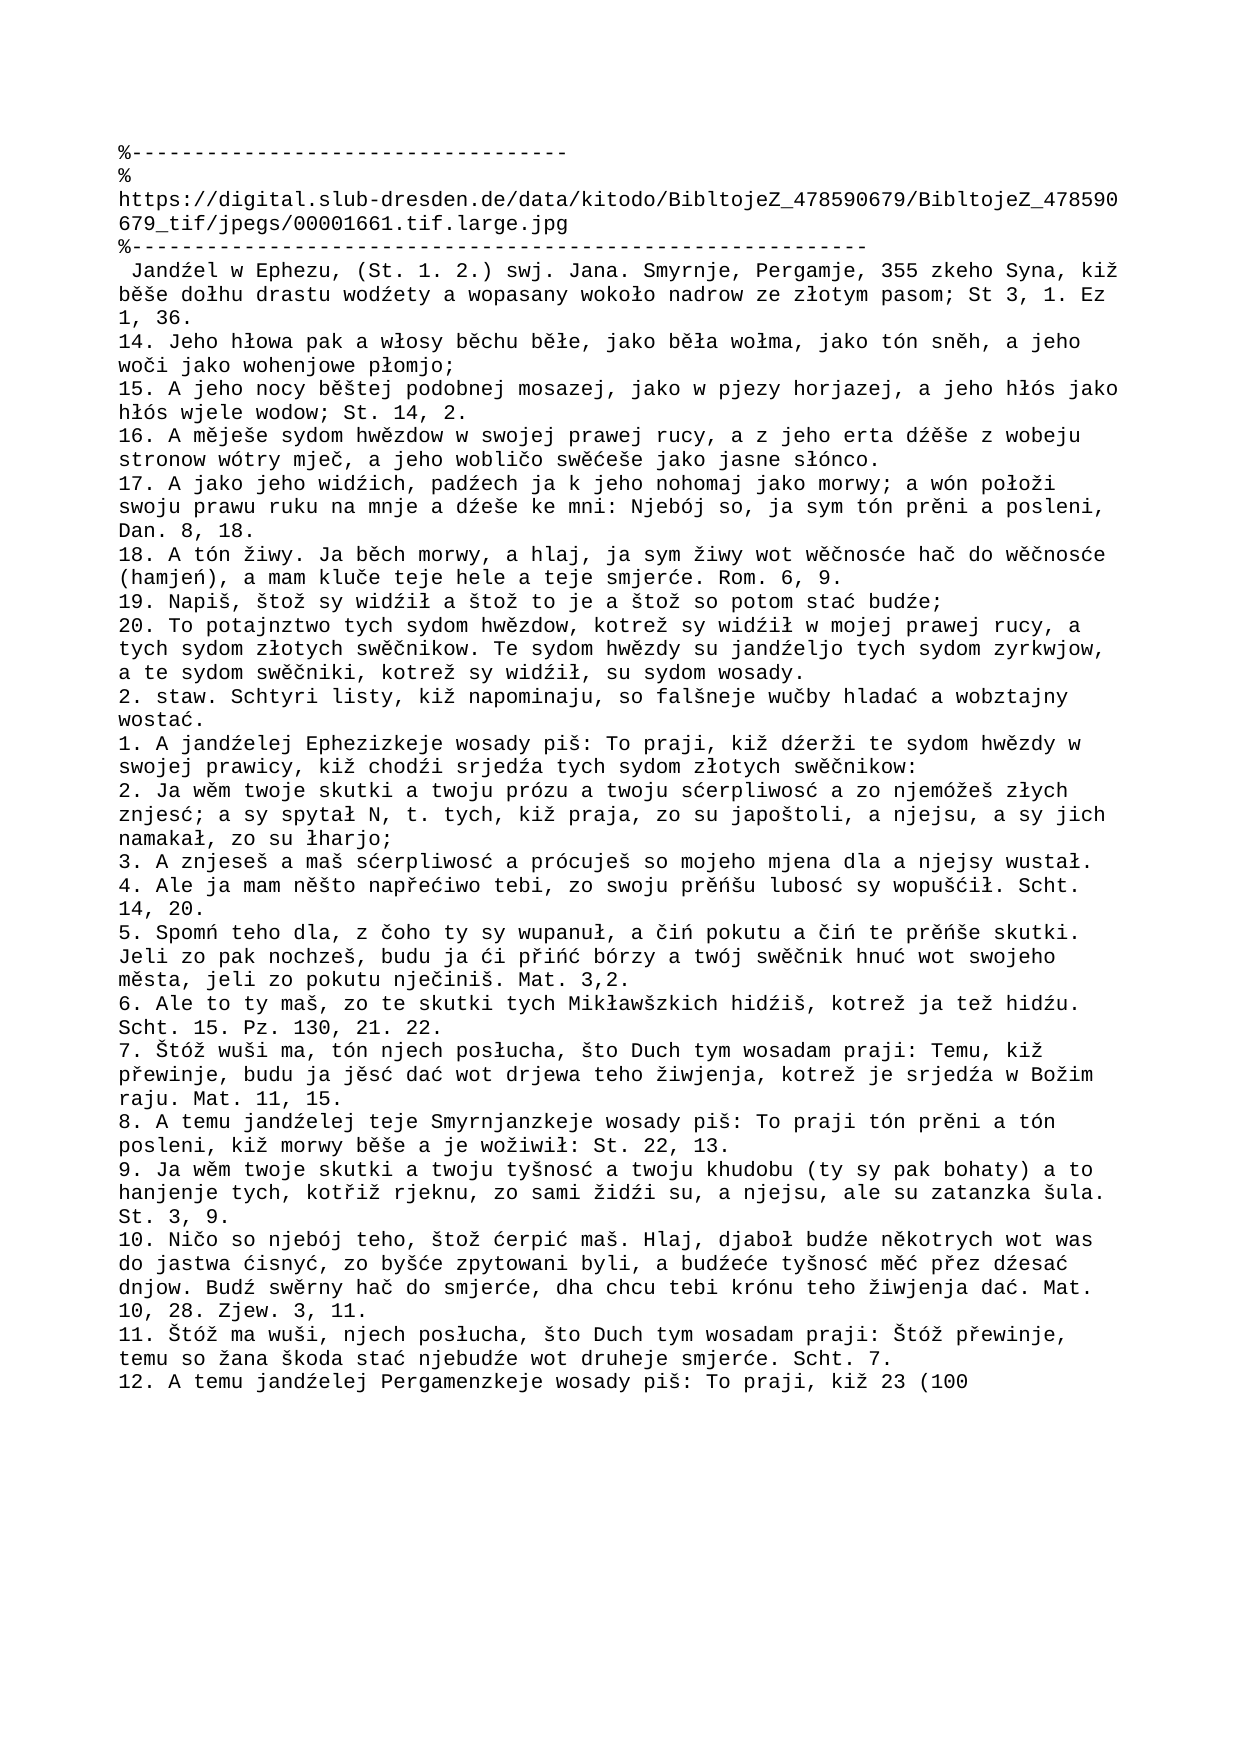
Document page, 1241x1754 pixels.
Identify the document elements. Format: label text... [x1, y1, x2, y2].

text 8. A temu jandźelej teje Smyrnjanzkeje wosady piš: To praji tón prěni a tón posleni, kiž morwy běše a je wožiwił: St. 22, 13. [118, 1111, 1122, 1158]
text % https://digital.slub-dresden.de/data/kitodo/BibltojeZ_478590679/BibltojeZ_478590679_tif/jpegs/00001661.tif.large.jpg [118, 165, 1122, 236]
text 9. Ja wěm twoje skutki a twoju tyšnosć a twoju khudobu (ty sy pak bohaty) a to hanjenje tych, kotřiž rjeknu, zo sami židźi su, a njejsu, ale su zatanzka šula. St. 3, 9. [118, 1158, 1122, 1229]
text 14. Jeho hłowa pak a włosy běchu běłe, jako běła wołma, jako tón sněh, a jeho woči jako wohenjowe płomjo; [118, 331, 1122, 378]
text 7. Štóž wuši ma, tón njech posłucha, što Duch tym wosadam praji: Temu, kiž přewinje, budu ja jěsć dać wot drjewa teho žiwjenja, kotrež je srjedźa w Božim raju. Mat. 11, 15. [118, 1040, 1122, 1111]
text 12. A temu jandźelej Pergamenzkeje wosady piš: To praji, kiž 23 (100 [118, 1371, 1122, 1395]
text 15. A jeho nocy běštej podobnej mosazej, jako w pjezy horjazej, a jeho hłós jako hłós wjele wodow; St. 14, 2. [118, 378, 1122, 426]
text Jandźel w Ephezu, (St. 1. 2.) swj. Jana. Smyrnje, Pergamje, 355 zkeho Syna, kiž běše dołhu drastu wodźety a wopasany wokoło nadrow ze złotym pasom; St 3, 1. Ez 1, 36. [118, 260, 1122, 331]
text 18. A tón žiwy. Ja běch morwy, a hlaj, ja sym žiwy wot wěčnosće hač do wěčnosće (hamjeń), a mam kluče teje hele a teje smjerće. Rom. 6, 9. [118, 544, 1122, 591]
text 6. Ale to ty maš, zo te skutki tych Mikławšzkich hidźiš, kotrež ja tež hidźu. Scht. 15. Pz. 130, 21. 22. [118, 993, 1122, 1040]
text 10. Ničo so njebój teho, štož ćerpić maš. Hlaj, djaboł budźe někotrych wot was do jastwa ćisnyć, zo byšće zpytowani byli, a budźeće tyšnosć měć přez dźesać dnjow. Budź swěrny hač do smjerće, dha chcu tebi krónu teho žiwjenja dać. Mat. 10, 28. Zjew. 3, 11. [118, 1229, 1122, 1324]
text 17. A jako jeho widźich, padźech ja k jeho nohomaj jako morwy; a wón połoži swoju prawu ruku na mnje a dźeše ke mni: Njebój so, ja sym tón prěni a posleni, Dan. 8, 18. [118, 473, 1122, 544]
text 19. Napiš, štož sy widźił a štož to je a štož so potom stać budźe; [118, 591, 1122, 615]
text 2. Ja wěm twoje skutki a twoju prózu a twoju sćerpliwosć a zo njemóžeš złych znjesć; a sy spytał N, t. tych, kiž praja, zo su japoštoli, a njejsu, a sy jich namakał, zo su łharjo; [118, 780, 1122, 851]
text 20. To potajnztwo tych sydom hwězdow, kotrež sy widźił w mojej prawej rucy, a tych sydom złotych swěčnikow. Te sydom hwězdy su jandźeljo tych sydom zyrkwjow, a te sydom swěčniki, kotrež sy widźił, su sydom wosady. [118, 615, 1122, 686]
text 4. Ale ja mam něšto napřećiwo tebi, zo swoju prěńšu lubosć sy wopušćił. Scht. 14, 20. [118, 875, 1122, 922]
text 5. Spomń teho dla, z čoho ty sy wupanuł, a čiń pokutu a čiń te prěńše skutki. Jeli zo pak nochzeš, budu ja ći přińć bórzy a twój swěčnik hnuć wot swojeho města, jeli zo pokutu nječiniš. Mat. 3,2. [118, 922, 1122, 993]
text 1. A jandźelej Ephezizkeje wosady piš: To praji, kiž dźerži te sydom hwězdy w swojej prawicy, kiž chodźi srjedźa tych sydom złotych swěčnikow: [118, 733, 1122, 780]
text 3. A znjeseš a maš sćerpliwosć a prócuješ so mojeho mjena dla a njejsy wustał. [118, 851, 1122, 875]
text 16. A měješe sydom hwězdow w swojej prawej rucy, a z jeho erta dźěše z wobeju stronow wótry mječ, a jeho wobličo swěćeše jako jasne słónco. [118, 426, 1122, 473]
text %----------------------------------------------------------- [118, 236, 1122, 260]
text %----------------------------------- [118, 142, 1122, 165]
text 11. Štóž ma wuši, njech posłucha, što Duch tym wosadam praji: Štóž přewinje, temu so žana škoda stać njebudźe wot druheje smjerće. Scht. 7. [118, 1324, 1122, 1371]
text 2. staw. Schtyri listy, kiž napominaju, so falšneje wučby hladać a wobztajny wostać. [118, 686, 1122, 733]
